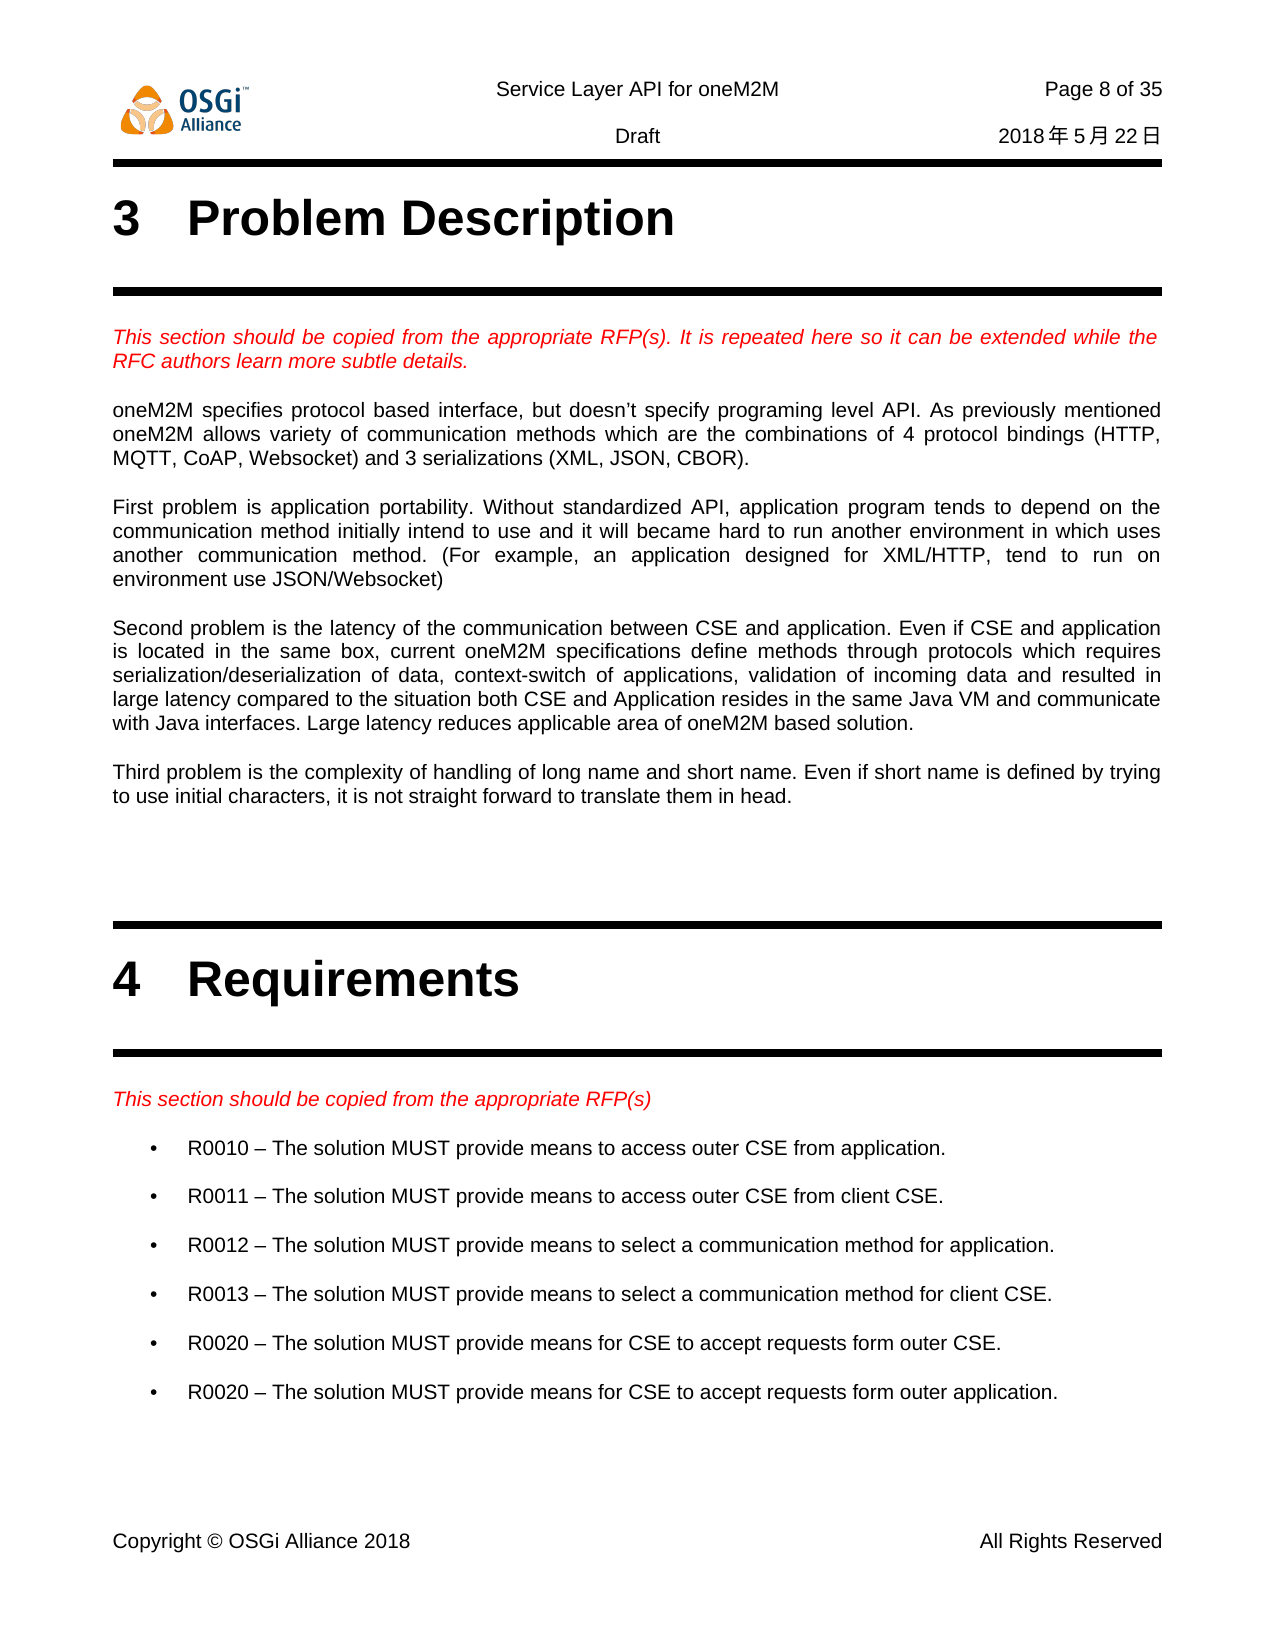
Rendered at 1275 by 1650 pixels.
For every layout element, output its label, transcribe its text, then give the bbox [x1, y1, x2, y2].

subtitle Problem Description [112, 160, 1162, 296]
text Third problem is the complexity of handling of long name and short name. Even if short name is defined by trying to use initial characters, it is not straight forward to translate them in head. [112, 760, 1162, 808]
text Second problem is the latency of the communication between CSE and application. Even if CSE and application is located in the same box, current oneM2M specifications define methods through protocols which requires serialization/deserialization of data, context-switch of applications, validation of incoming data and resulted in large latency compared to the situation both CSE and Application resides in the same Java VM and communicate with Java interfaces. Large latency reduces applicable area of oneM2M based solution. [112, 615, 1162, 735]
text oneM2M specifies protocol based interface, but doesn’t specify programing level API. As previously mentioned oneM2M allows variety of communication methods which are the combinations of 4 protocol bindings (HTTP, MQTT, CoAP, Websocket) and 3 serializations (XML, JSON, CBOR). [112, 398, 1162, 469]
list R0013 – The solution MUST provide means to select a communication method for client CSE. [150, 1282, 1162, 1306]
list R0020 – The solution MUST provide means for CSE to accept requests form outer application. [150, 1380, 1162, 1404]
subtitle Requirements [112, 922, 1162, 1057]
list R0012 – The solution MUST provide means to select a communication method for application. [150, 1233, 1162, 1257]
list R0020 – The solution MUST provide means for CSE to accept requests form outer CSE. [150, 1331, 1162, 1355]
text This section should be copied from the appropriate RFP(s). It is repeated here so it can be extended while the RFC authors learn more subtle details. [112, 325, 1162, 373]
list R0011 – The solution MUST provide means to access outer CSE from client CSE. [150, 1184, 1162, 1208]
text This section should be copied from the appropriate RFP(s) [112, 1086, 1162, 1110]
text First problem is application portability. Without standardized API, application program tends to depend on the communication method initially intend to use and it will became hard to run another environment in which uses another communication method. (For example, an application designed for XML/HTTP, tend to run on environment use JSON/Websocket) [112, 494, 1162, 590]
picture [113, 78, 257, 142]
list R0010 – The solution MUST provide means to access outer CSE from application. [150, 1135, 1162, 1159]
